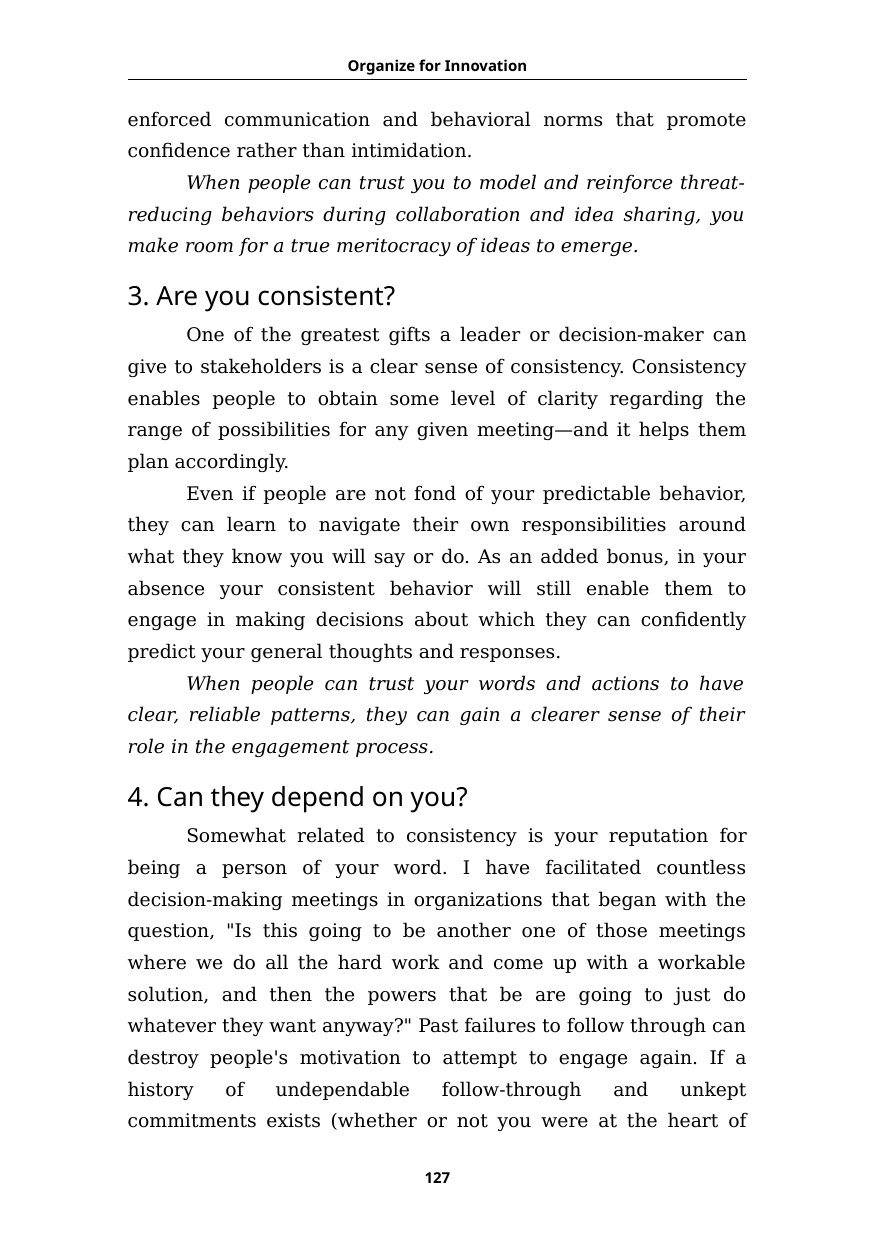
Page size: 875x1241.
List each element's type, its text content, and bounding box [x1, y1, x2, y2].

text When people can trust you to model and reinforce threat-reducing behaviors during collaboration and idea sharing, you make room for a true meritocracy of ideas to emerge. [127, 172, 747, 257]
text Even if people are not fond of your predictable behavior, they can learn to navigate their own responsibilities around what they know you will say or do. As an added bonus, in your absence your consistent behavior will still enable them to engage in making decisions about which they can confidently predict your general thoughts and responses. [127, 483, 747, 663]
text When people can trust your words and actions to have clear, reliable patterns, they can gain a clearer sense of their role in the engagement process. [127, 673, 747, 758]
text enforced communication and behavioral norms that promote confidence rather than intimidation. [127, 109, 747, 162]
text Somewhat related to consistency is your reputation for being a person of your word. I have facilitated countless decision-making meetings in organizations that began with the question, "Is this going to be another one of those meetings where we do all the hard work and come up with a workable solution, and then the powers that be are going to just do whatever they want anyway?" Past failures to follow through can destroy people's motivation to attempt to engage again. If a history of undependable follow-through and unkept commitments exists (whether or not you were at the heart of [127, 825, 747, 1132]
text One of the greatest gifts a leader or decision-maker can give to stakeholders is a clear sense of consistency. Consistency enables people to obtain some level of clarity regarding the range of possibilities for any given meeting—and it helps them plan accordingly. [127, 324, 747, 473]
subtitle 3. Are you consistent? [127, 282, 747, 312]
subtitle 4. Can they depend on you? [127, 782, 747, 813]
